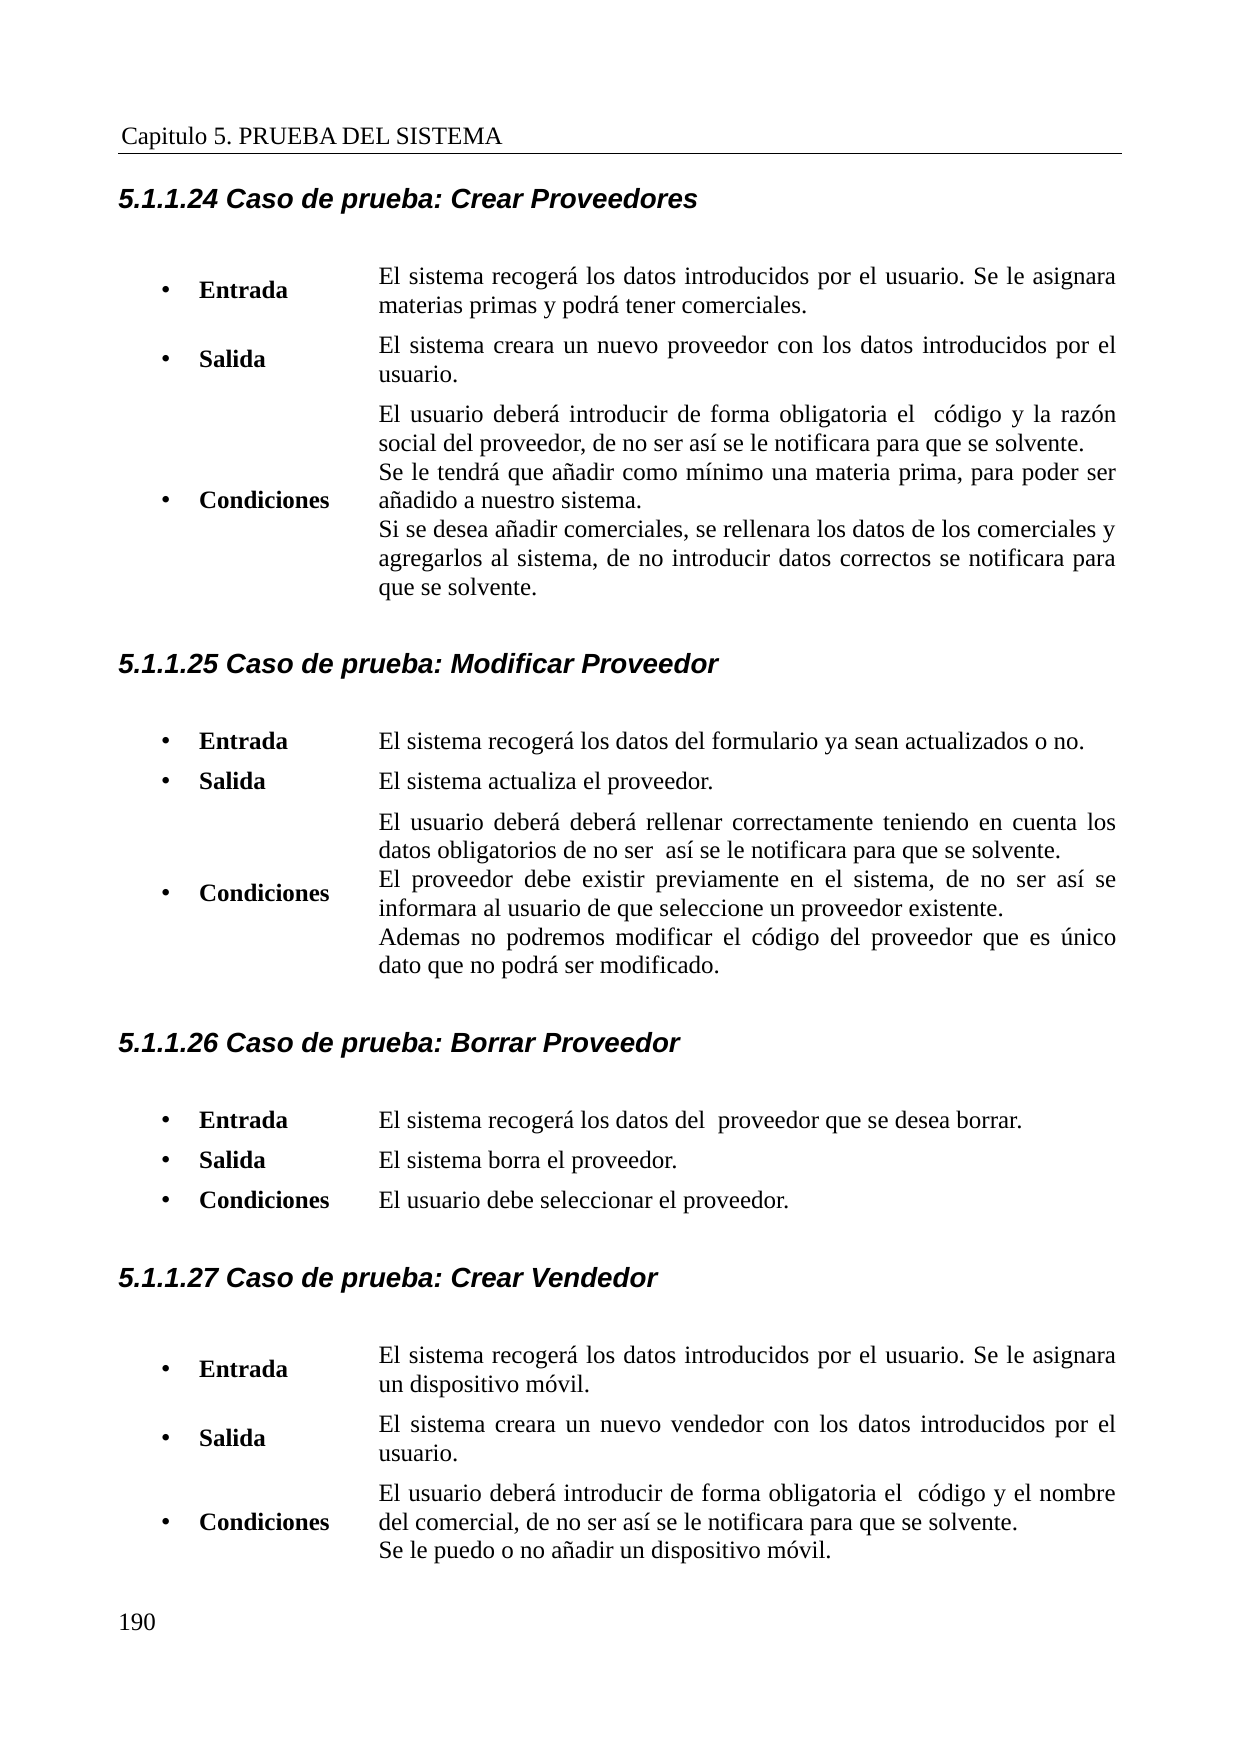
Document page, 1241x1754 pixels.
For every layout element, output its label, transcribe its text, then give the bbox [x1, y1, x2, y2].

table_cell El usuario deberá introducir de forma obligatoria el código y el nombre del comercial, de no ser así se le notificara para que se solvente. Se le puedo o no añadir un dispositivo móvil. [373, 1472, 1123, 1570]
table_cell Condiciones [118, 1180, 373, 1220]
table_header El sistema recogerá los datos introducidos por el usuario. Se le asignara materias primas y podrá tener comerciales. [373, 255, 1123, 324]
table_header Entrada [118, 255, 373, 324]
table_cell Condiciones [118, 1472, 373, 1570]
table_cell Condiciones [118, 801, 373, 985]
table_cell El usuario deberá introducir de forma obligatoria el código y la razón social del proveedor, de no ser así se le notificara para que se solvente. Se le tendrá que añadir como mínimo una materia prima, para poder ser añadido a nuestro sistema. Si se desea añadir comerciales, se rellenara los datos de los comerciales y agregarlos al sistema, de no introducir datos correctos se notificara para que se solvente. [373, 393, 1123, 606]
subtitle 5.1.1.26 Caso de prueba: Borrar Proveedor [118, 1026, 1122, 1058]
table_header El sistema recogerá los datos introducidos por el usuario. Se le asignara un dispositivo móvil. [373, 1334, 1123, 1403]
table_cell Salida [118, 1403, 373, 1472]
table_header Entrada [118, 720, 373, 761]
table_header El sistema recogerá los datos del proveedor que se desea borrar. [373, 1099, 1123, 1139]
table_header Entrada [118, 1099, 373, 1139]
table_cell Condiciones [118, 393, 373, 606]
table_cell El usuario deberá deberá rellenar correctamente teniendo en cuenta los datos obligatorios de no ser así se le notificara para que se solvente. El proveedor debe existir previamente en el sistema, de no ser así se informara al usuario de que seleccione un proveedor existente. Ademas no podremos modificar el código del proveedor que es único dato que no podrá ser modificado. [373, 801, 1123, 985]
table_cell Salida [118, 761, 373, 801]
table_cell Salida [118, 1139, 373, 1179]
subtitle 5.1.1.24 Caso de prueba: Crear Proveedores [118, 182, 1122, 214]
subtitle 5.1.1.25 Caso de prueba: Modificar Proveedor [118, 647, 1122, 679]
subtitle 5.1.1.27 Caso de prueba: Crear Vendedor [118, 1261, 1122, 1293]
table_cell El sistema actualiza el proveedor. [373, 761, 1123, 801]
table_cell El sistema creara un nuevo vendedor con los datos introducidos por el usuario. [373, 1403, 1123, 1472]
table_cell El usuario debe seleccionar el proveedor. [373, 1180, 1123, 1220]
table_cell El sistema borra el proveedor. [373, 1139, 1123, 1179]
table_header El sistema recogerá los datos del formulario ya sean actualizados o no. [373, 720, 1123, 761]
table_cell Salida [118, 324, 373, 393]
table_header Entrada [118, 1334, 373, 1403]
table_cell El sistema creara un nuevo proveedor con los datos introducidos por el usuario. [373, 324, 1123, 393]
